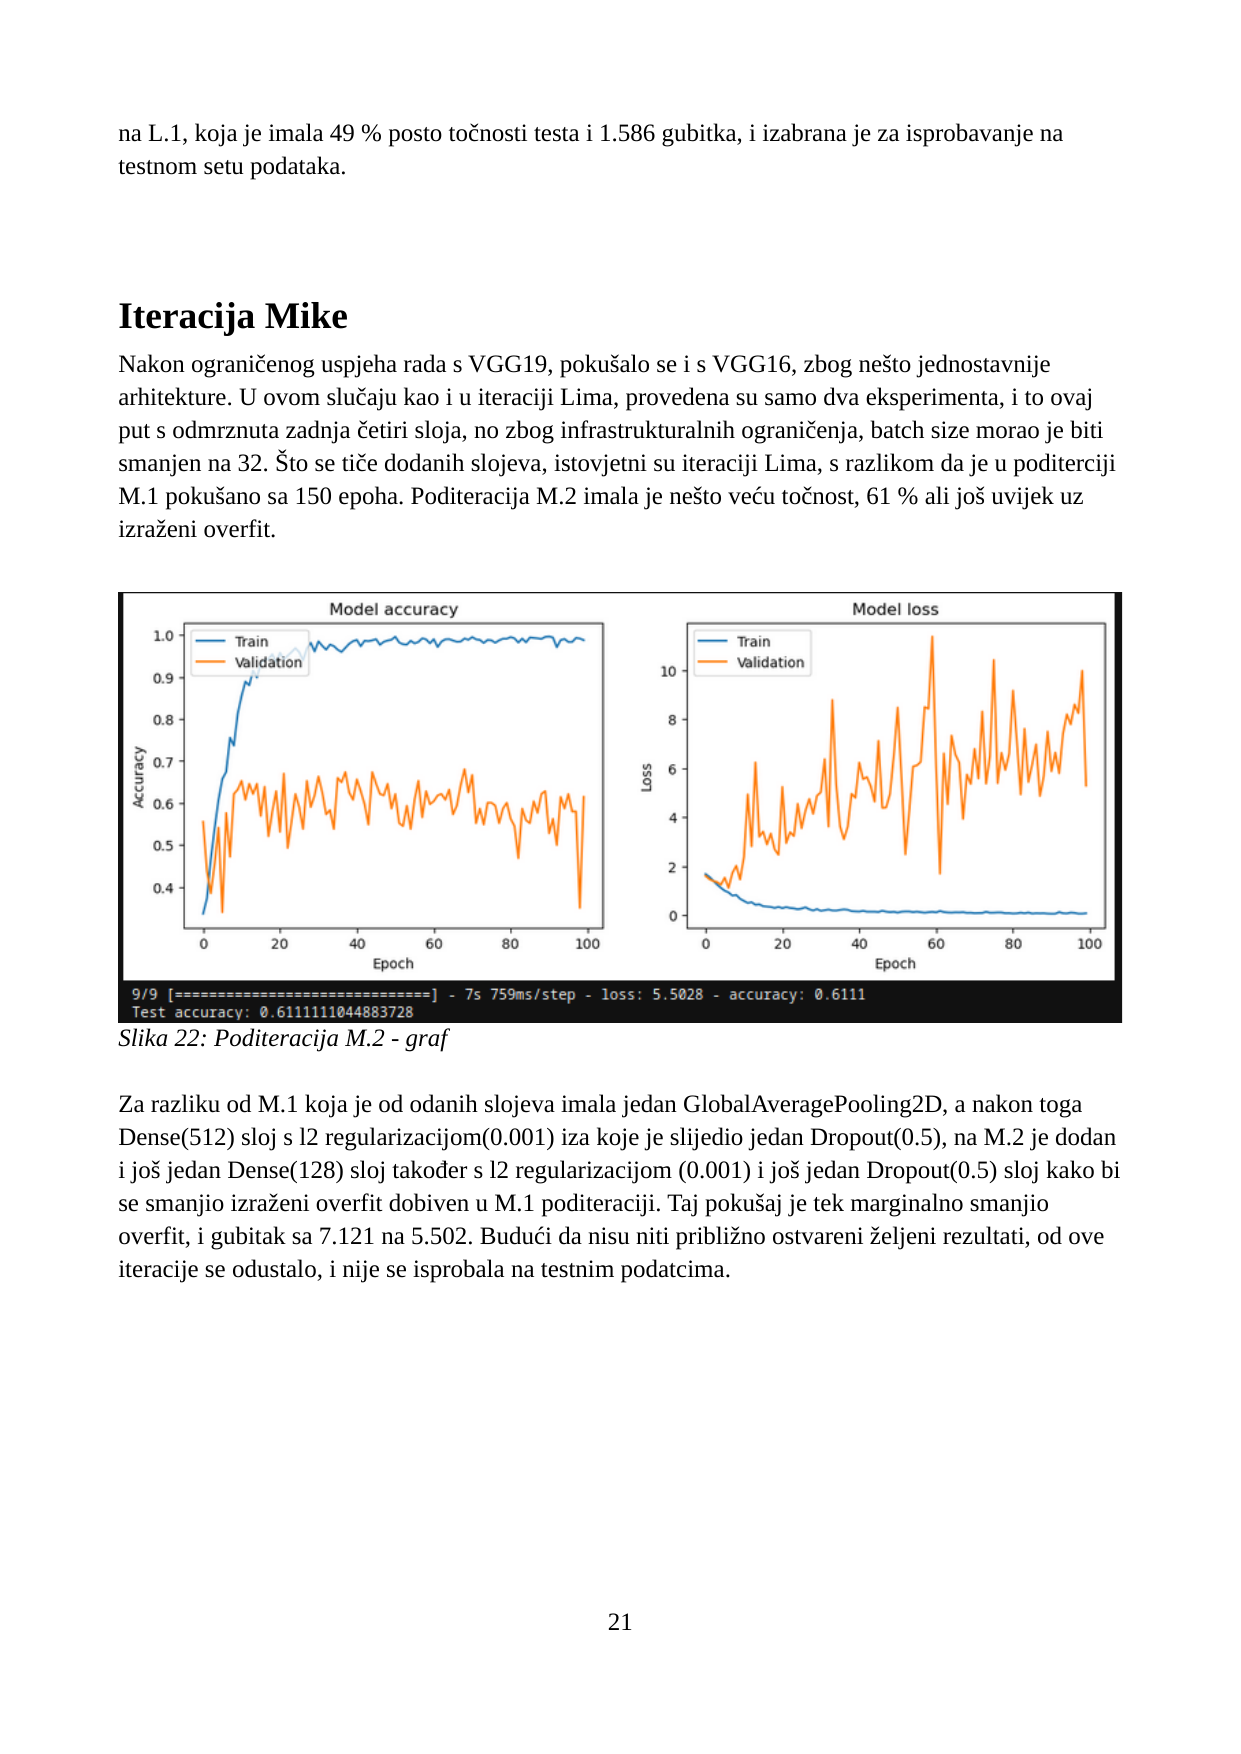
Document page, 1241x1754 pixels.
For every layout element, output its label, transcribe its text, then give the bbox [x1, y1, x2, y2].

text Za razliku od M.1 koja je od odanih slojeva imala jedan GlobalAveragePooling2D, a nakon toga Dense(512) sloj s l2 regularizacijom(0.001) iza koje je slijedio jedan Dropout(0.5), na M.2 je dodan i još jedan Dense(128) sloj također s l2 regularizacijom (0.001) i još jedan Dropout(0.5) sloj kako bi se smanjio izraženi overfit dobiven u M.1 poditeraciji. Taj pokušaj je tek marginalno smanjio overfit, i gubitak sa 7.121 na 5.502. Budući da nisu niti približno ostvareni željeni rezultati, od ove iteracije se odustalo, i nije se isprobala na testnim podatcima. [118, 1089, 1122, 1282]
picture [118, 592, 1123, 1023]
text Slika 22: Poditeracija M.2 - graf [118, 1023, 1122, 1051]
text na L.1, koja je imala 49 % posto točnosti testa i 1.586 gubitka, i izabrana je za isprobavanje na testnom setu podataka. [118, 118, 1122, 180]
text Nakon ograničenog uspjeha rada s VGG19, pokušalo se i s VGG16, zbog nešto jednostavnije arhitekture. U ovom slučaju kao i u iteraciji Lima, provedena su samo dva eksperimenta, i to ovaj put s odmrznuta zadnja četiri sloja, no zbog infrastrukturalnih ograničenja, batch size morao je biti smanjen na 32. Što se tiče dodanih slojeva, istovjetni su iteraciji Lima, s razlikom da je u poditerciji M.1 pokušano sa 150 epoha. Poditeracija M.2 imala je nešto veću točnost, 61 % ali još uvijek uz izraženi overfit. [118, 349, 1122, 543]
subtitle Iteracija Mike [118, 293, 1122, 336]
